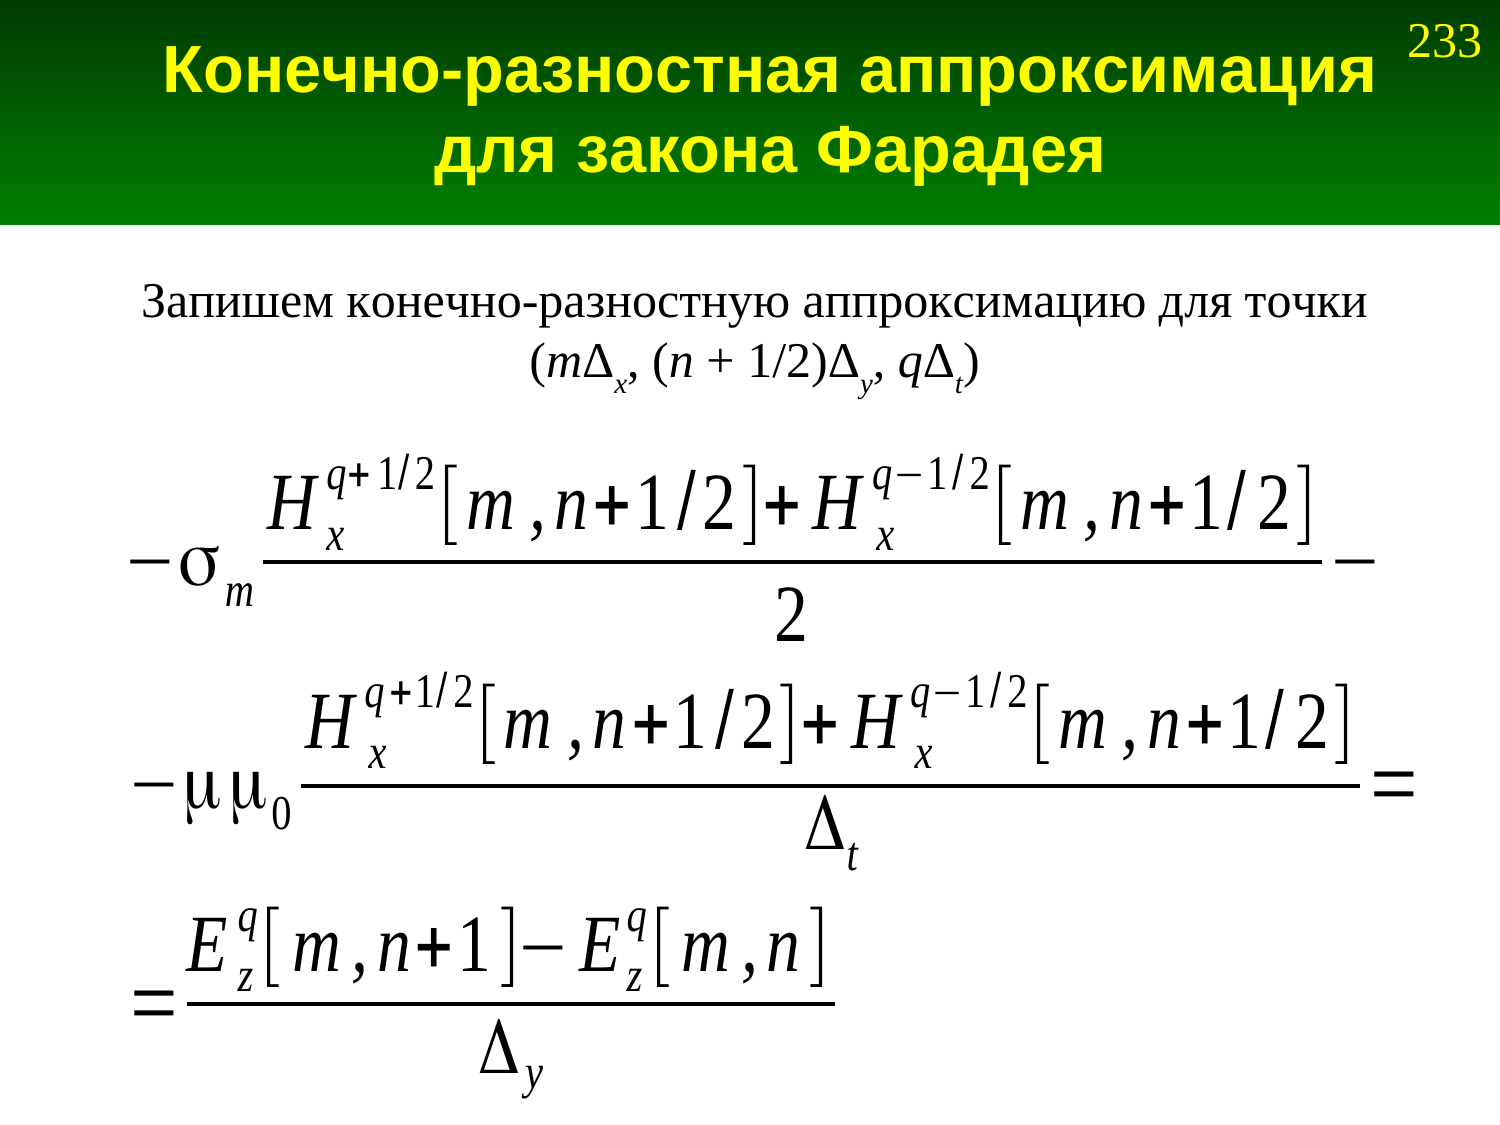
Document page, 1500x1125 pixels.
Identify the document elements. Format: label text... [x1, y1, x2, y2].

title Конечно-разностная аппроксимация для закона Фарадея [100, 7, 1441, 204]
chart [106, 443, 1438, 1101]
text_box Запишем конечно-разностную аппроксимацию для точки (mΔx, (n + 1/2)Δy, qΔt) [126, 259, 1384, 407]
